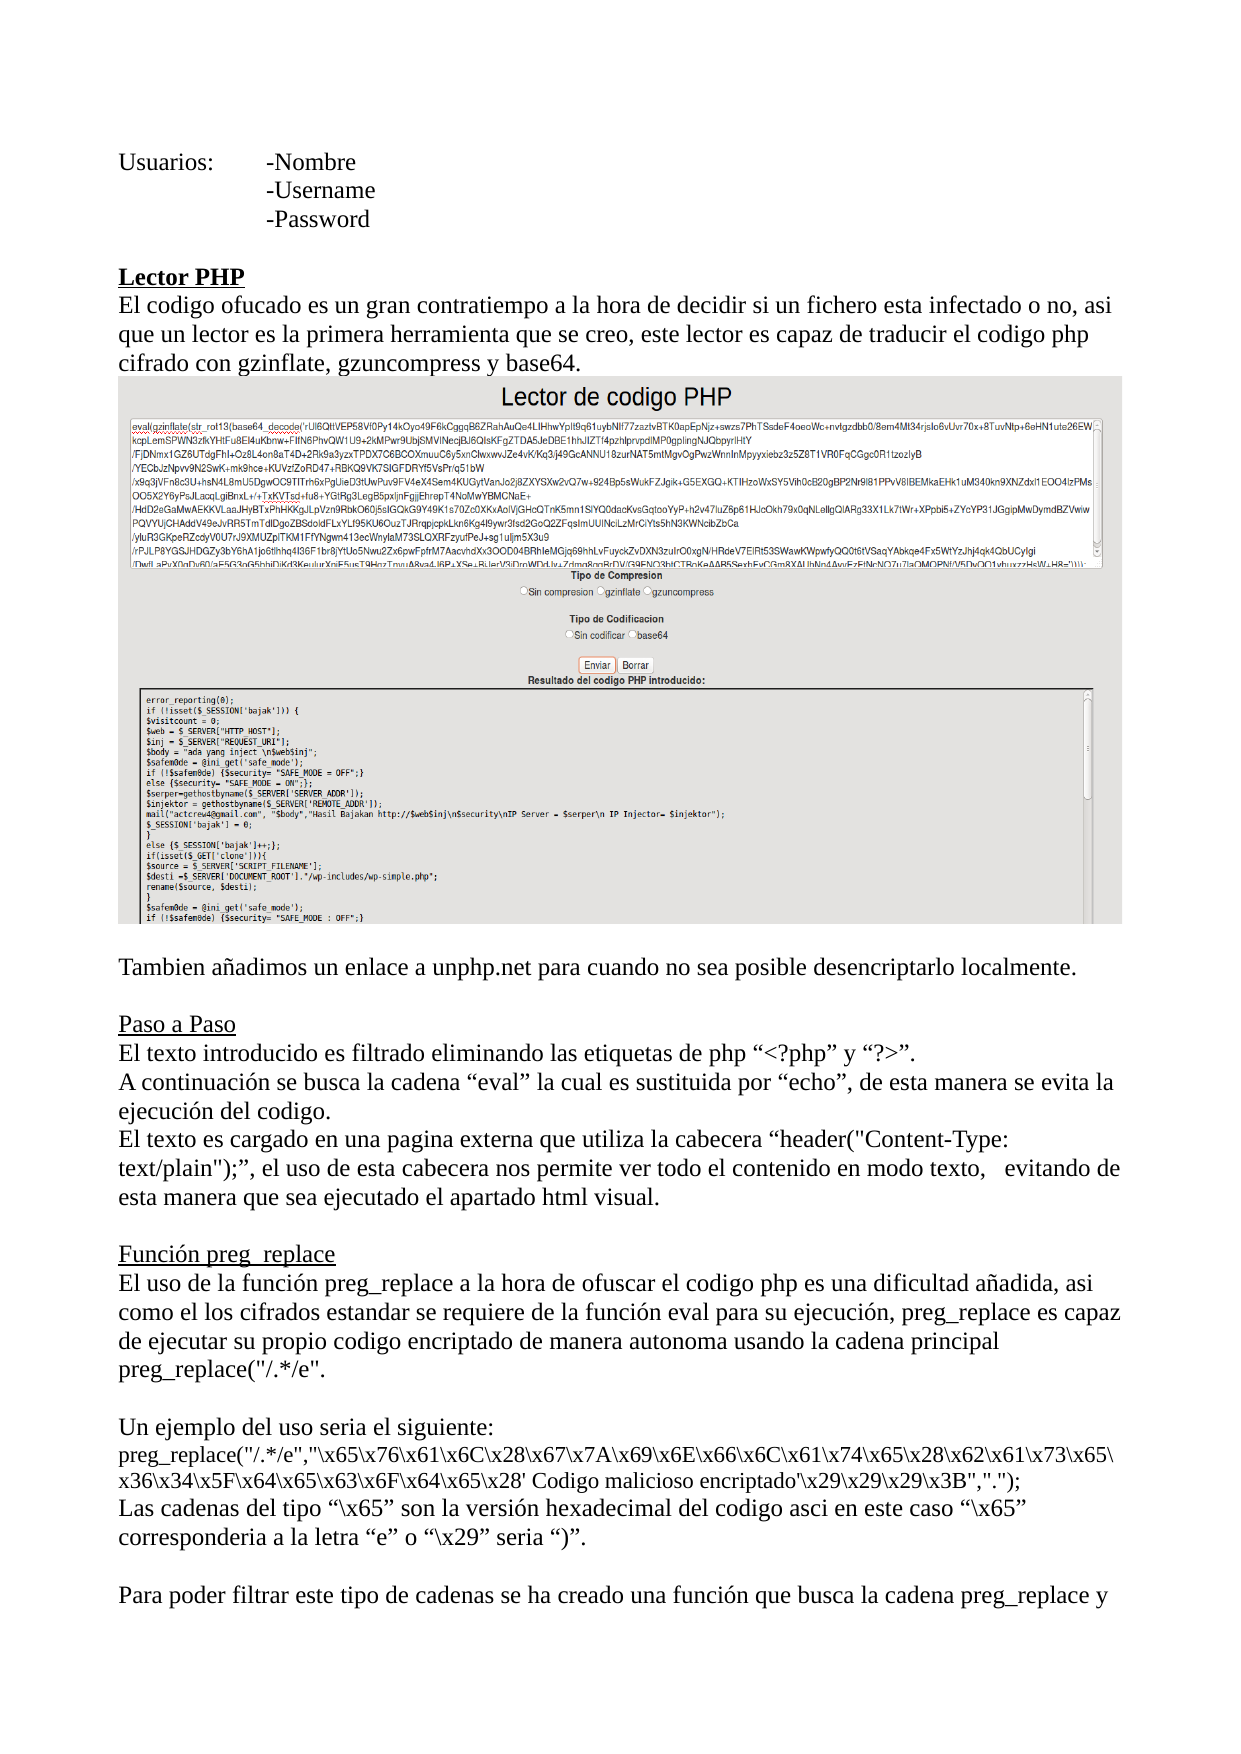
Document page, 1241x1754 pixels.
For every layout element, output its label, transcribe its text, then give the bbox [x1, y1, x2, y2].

text -Password [118, 204, 1122, 233]
text Para poder filtrar este tipo de cadenas se ha creado una función que busca la cadena preg_replace y [118, 1580, 1122, 1608]
text Un ejemplo del uso seria el siguiente: [118, 1412, 1122, 1441]
text El uso de la función preg_replace a la hora de ofuscar el codigo php es una dificultad añadida, asi como el los cifrados estandar se requiere de la función eval para su ejecución, preg_replace es capaz de ejecutar su propio codigo encriptado de manera autonoma usando la cadena principal preg_replace("/.*/e". [118, 1268, 1122, 1383]
text preg_replace("/.*/e","\x65\x76\x61\x6C\x28\x67\x7A\x69\x6E\x66\x6C\x61\x74\x65\x28\x62\x61\x73\x65\x36\x34\x5F\x64\x65\x63\x6F\x64\x65\x28' Codigo malicioso encriptado'\x29\x29\x29\x3B","."); [118, 1441, 1122, 1493]
text El texto es cargado en una pagina externa que utiliza la cabecera “header("Content-Type: text/plain");”, el uso de esta cabecera nos permite ver todo el contenido en modo texto, evitando de esta manera que sea ejecutado el apartado html visual. [118, 1124, 1122, 1211]
text El codigo ofucado es un gran contratiempo a la hora de decidir si un fichero esta infectado o no, asi que un lector es la primera herramienta que se creo, este lector es capaz de traducir el codigo php cifrado con gzinflate, gzuncompress y base64. [118, 291, 1122, 376]
text -Username [118, 176, 1122, 204]
text Función preg_replace [118, 1239, 1122, 1268]
text El texto introducido es filtrado eliminando las etiquetas de php “<?php” y “?>”. [118, 1038, 1122, 1067]
text Las cadenas del tipo “\x65” son la versión hexadecimal del codigo asci en este caso “\x65” corresponderia a la letra “e” o “\x29” seria “)”. [118, 1493, 1122, 1551]
text Paso a Paso [118, 1009, 1122, 1038]
text Tambien añadimos un enlace a unphp.net para cuando no sea posible desencriptarlo localmente. [118, 952, 1122, 981]
text A continuación se busca la cadena “eval” la cual es sustituida por “echo”, de esta manera se evita la ejecución del codigo. [118, 1067, 1122, 1124]
text Usuarios: -Nombre [118, 147, 1122, 176]
picture [118, 376, 1123, 924]
text Lector PHP [118, 262, 1122, 291]
